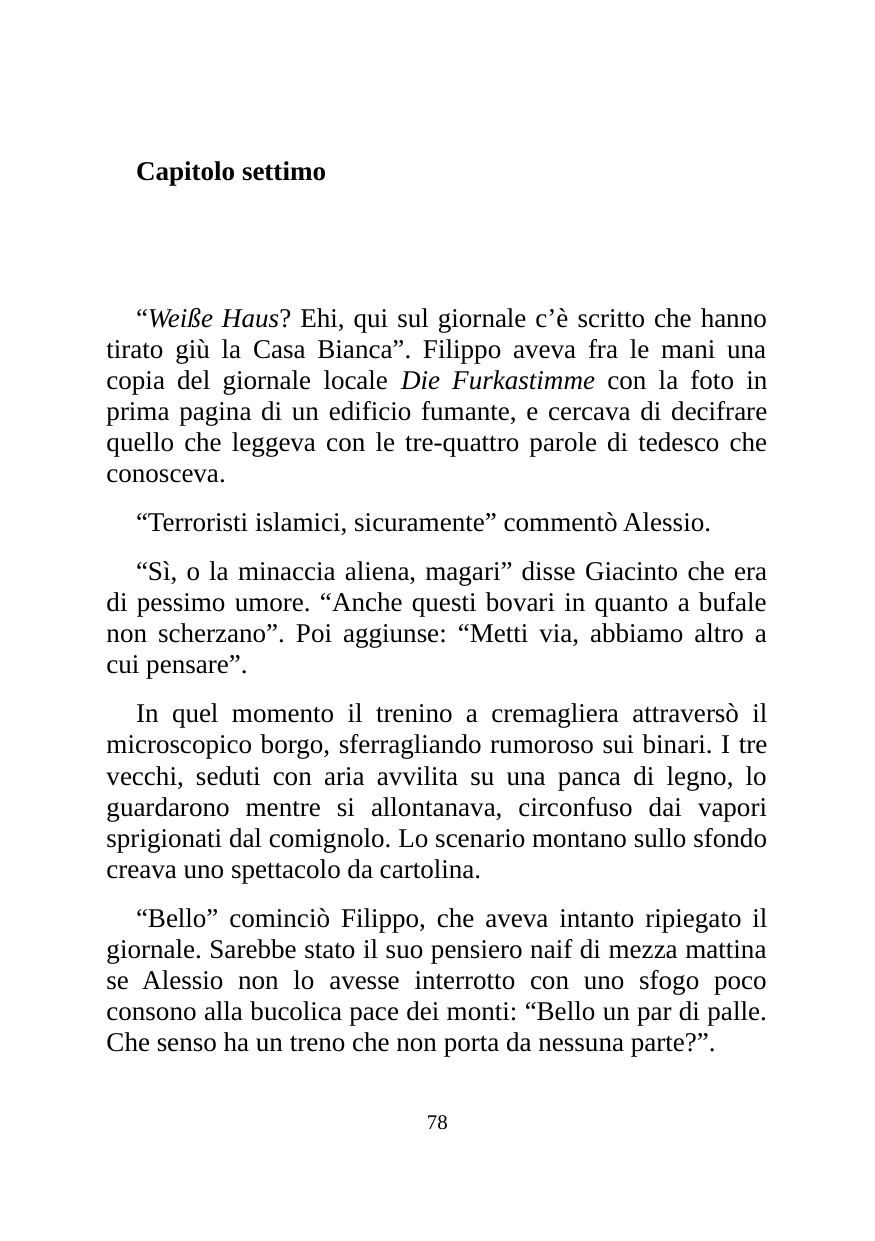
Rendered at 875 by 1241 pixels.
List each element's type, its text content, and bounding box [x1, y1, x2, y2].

text Capitolo settimo [106, 155, 768, 186]
text “Bello” cominciò Filippo, che aveva intanto ripiegato il giornale. Sarebbe stato il suo pensiero naif di mezza mattina se Alessio non lo avesse interrotto con uno sfogo poco consono alla bucolica pace dei monti: “Bello un par di palle. Che senso ha un treno che non porta da nessuna parte?”. [106, 902, 768, 1058]
text “Sì, o la minaccia aliena, magari” disse Giacinto che era di pessimo umore. “Anche questi bovari in quanto a bufale non scherzano”. Poi aggiunse: “Metti via, abbiamo altro a cui pensare”. [106, 555, 768, 680]
text In quel momento il trenino a cremagliera attraversò il microscopico borgo, sferragliando rumoroso sui binari. I tre vecchi, seduti con aria avvilita su una panca di legno, lo guardarono mentre si allontanava, circonfuso dai vapori sprigionati dal comignolo. Lo scenario montano sullo sfondo creava uno spettacolo da cartolina. [106, 697, 768, 884]
text “Terroristi islamici, sicuramente” commentò Alessio. [106, 506, 768, 537]
text “Weiße Haus? Ehi, qui sul giornale c’è scritto che hanno tirato giù la Casa Bianca”. Filippo aveva fra le mani una copia del giornale locale Die Furkastimme con la foto in prima pagina di un edificio fumante, e cercava di decifrare quello che leggeva con le tre-quattro parole di tedesco che conosceva. [106, 302, 768, 488]
